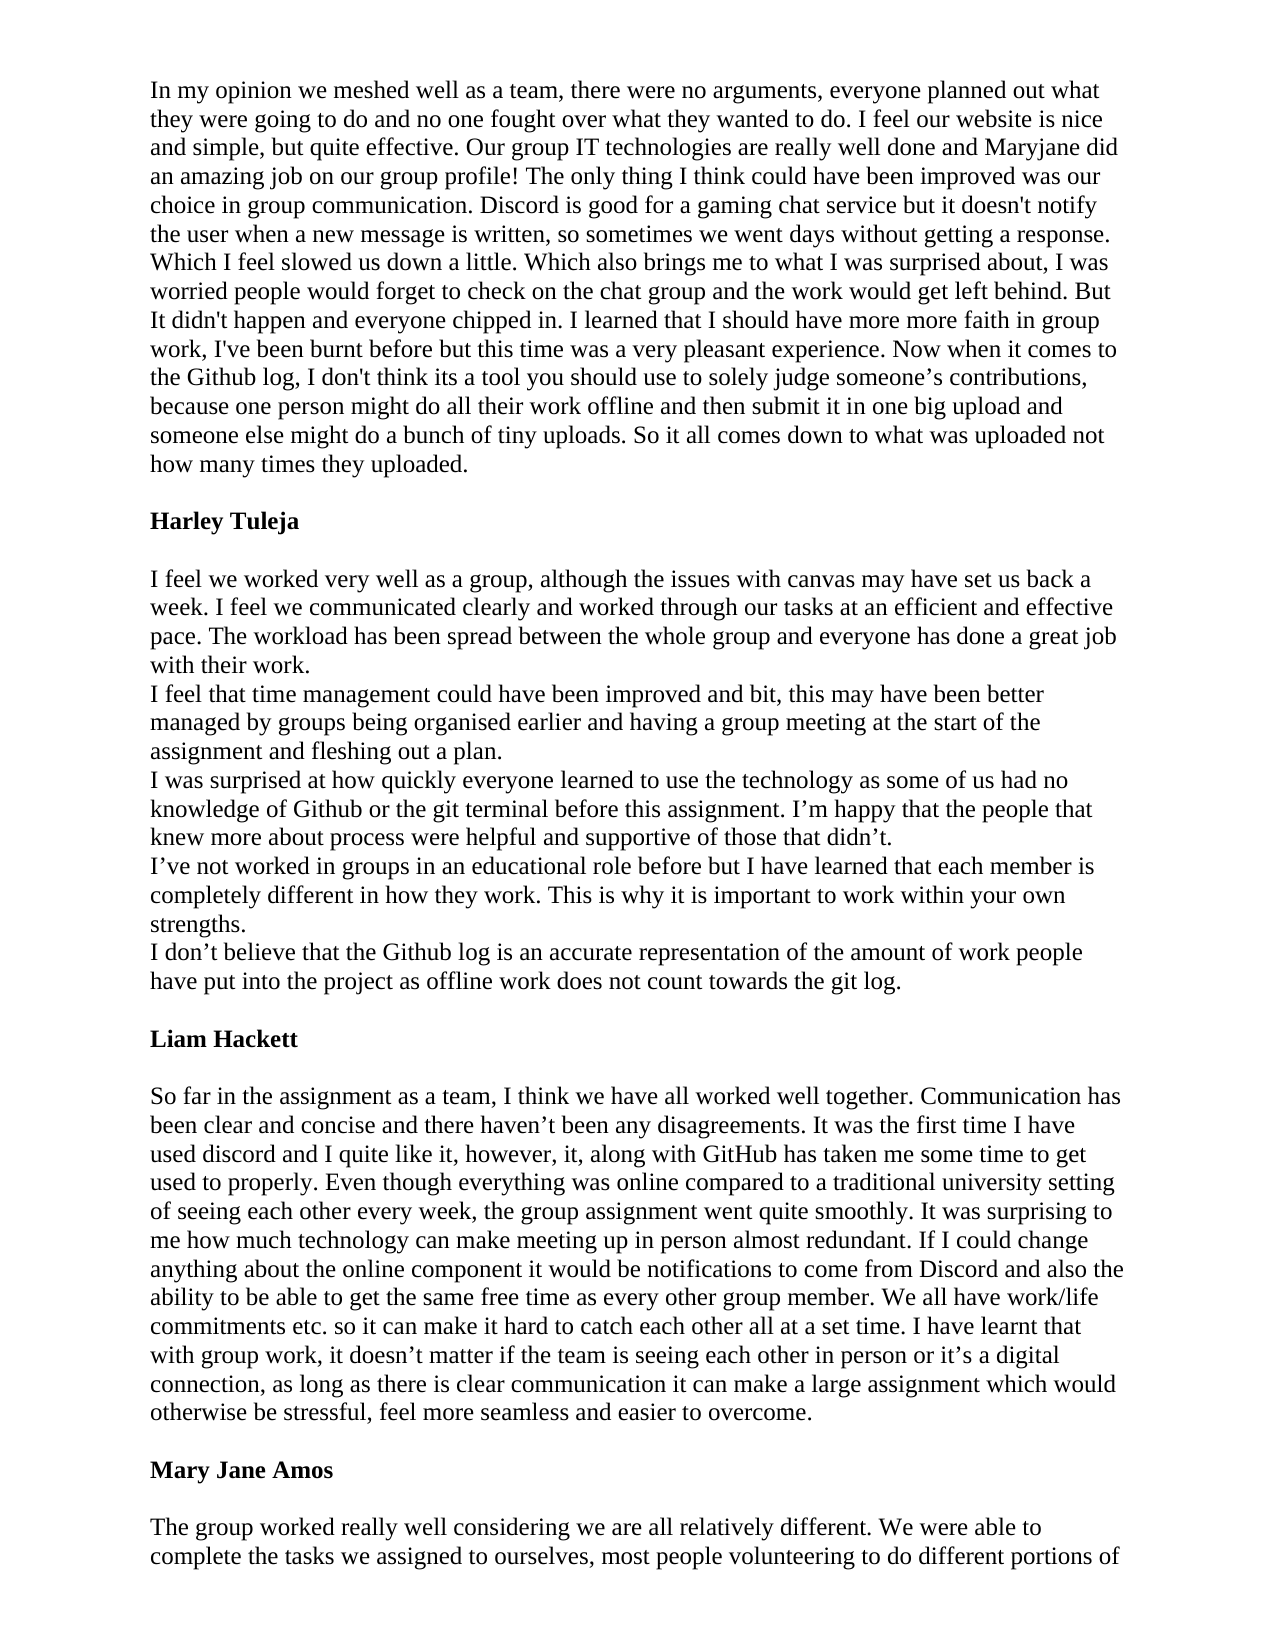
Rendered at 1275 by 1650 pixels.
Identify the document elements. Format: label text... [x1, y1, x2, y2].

text I feel that time management could have been improved and bit, this may have been better managed by groups being organised earlier and having a group meeting at the start of the assignment and fleshing out a plan. [150, 679, 1125, 765]
text Harley Tuleja [150, 506, 1125, 535]
text Liam Hackett [150, 1024, 1125, 1052]
text I was surprised at how quickly everyone learned to use the technology as some of us had no knowledge of Github or the git terminal before this assignment. I’m happy that the people that knew more about process were helpful and supportive of those that didn’t. [150, 765, 1125, 851]
text I’ve not worked in groups in an educational role before but I have learned that each member is completely different in how they work. This is why it is important to work within your own strengths. [150, 851, 1125, 937]
text In my opinion we meshed well as a team, there were no arguments, everyone planned out what they were going to do and no one fought over what they wanted to do. I feel our website is nice and simple, but quite effective. Our group IT technologies are really well done and Maryjane did an amazing job on our group profile! The only thing I think could have been improved was our choice in group communication. Discord is good for a gaming chat service but it doesn't notify the user when a new message is written, so sometimes we went days without getting a response. Which I feel slowed us down a little. Which also brings me to what I was surprised about, I was worried people would forget to check on the chat group and the work would get left behind. But It didn't happen and everyone chipped in. I learned that I should have more more faith in group work, I've been burnt before but this time was a very pleasant experience. Now when it comes to the Github log, I don't think its a tool you should use to solely judge someone’s contributions, because one person might do all their work offline and then submit it in one big upload and someone else might do a bunch of tiny uploads. So it all comes down to what was uploaded not how many times they uploaded. [150, 75, 1125, 477]
text The group worked really well considering we are all relatively different. We were able to complete the tasks we assigned to ourselves, most people volunteering to do different portions of [150, 1512, 1125, 1570]
text So far in the assignment as a team, I think we have all worked well together. Communication has been clear and concise and there haven’t been any disagreements. It was the first time I have used discord and I quite like it, however, it, along with GitHub has taken me some time to get used to properly. Even though everything was online compared to a traditional university setting of seeing each other every week, the group assignment went quite smoothly. It was surprising to me how much technology can make meeting up in person almost redundant. If I could change anything about the online component it would be notifications to come from Discord and also the ability to be able to get the same free time as every other group member. We all have work/life commitments etc. so it can make it hard to catch each other all at a set time. I have learnt that with group work, it doesn’t matter if the team is seeing each other in person or it’s a digital connection, as long as there is clear communication it can make a large assignment which would otherwise be stressful, feel more seamless and easier to overcome. [150, 1081, 1125, 1426]
text I feel we worked very well as a group, although the issues with canvas may have set us back a week. I feel we communicated clearly and worked through our tasks at an efficient and effective pace. The workload has been spread between the whole group and everyone has done a great job with their work. [150, 564, 1125, 679]
text I don’t believe that the Github log is an accurate representation of the amount of work people have put into the project as offline work does not count towards the git log. [150, 937, 1125, 995]
text Mary Jane Amos [150, 1455, 1125, 1484]
